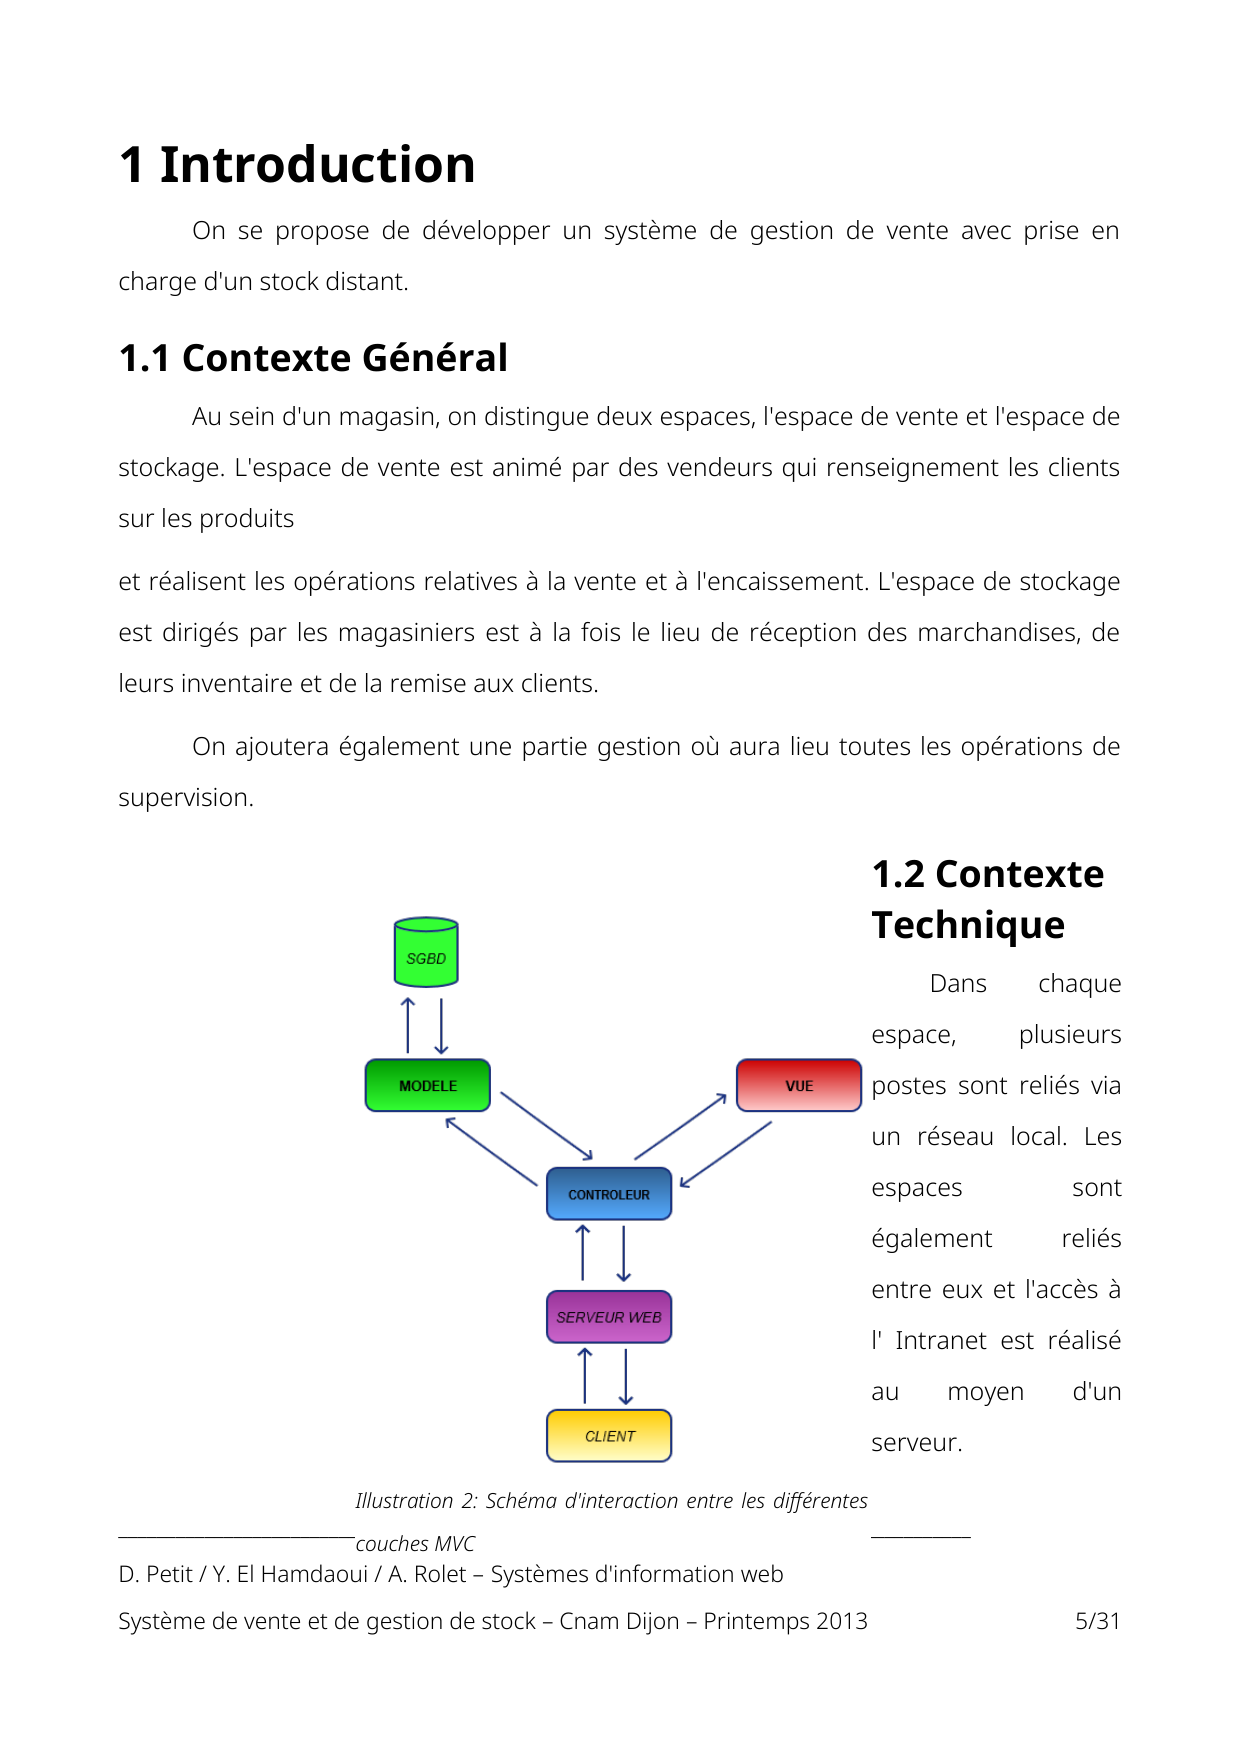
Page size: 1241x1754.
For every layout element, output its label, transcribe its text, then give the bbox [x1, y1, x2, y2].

subtitle Introduction [118, 128, 1122, 197]
text [118, 966, 355, 1459]
subtitle Contexte Technique [118, 847, 1122, 949]
text et réalisent les opérations relatives à la vente et à l'encaissement. L'espace de stockage est dirigés par les magasiniers est à la fois le lieu de réception des marchandises, de leurs inventaire et de la remise aux clients. [118, 564, 1122, 700]
subtitle Contexte Général [118, 331, 1122, 382]
text Illustration 2: Schéma d'interaction entre les différentes couches MVC [355, 1472, 871, 1557]
picture [355, 907, 872, 1472]
text Dans chaque espace, plusieurs postes sont reliés via un réseau local. Les espaces sont également reliés entre eux et l'accès à l' Intranet est réalisé au moyen d'un serveur. [872, 966, 1122, 1459]
text On se propose de développer un système de gestion de vente avec prise en charge d'un stock distant. [118, 213, 1122, 298]
text Au sein d'un magasin, on distingue deux espaces, l'espace de vente et l'espace de stockage. L'espace de vente est animé par des vendeurs qui renseignement les clients sur les produits [118, 399, 1122, 535]
text On ajoutera également une partie gestion où aura lieu toutes les opérations de supervision. [118, 729, 1122, 814]
